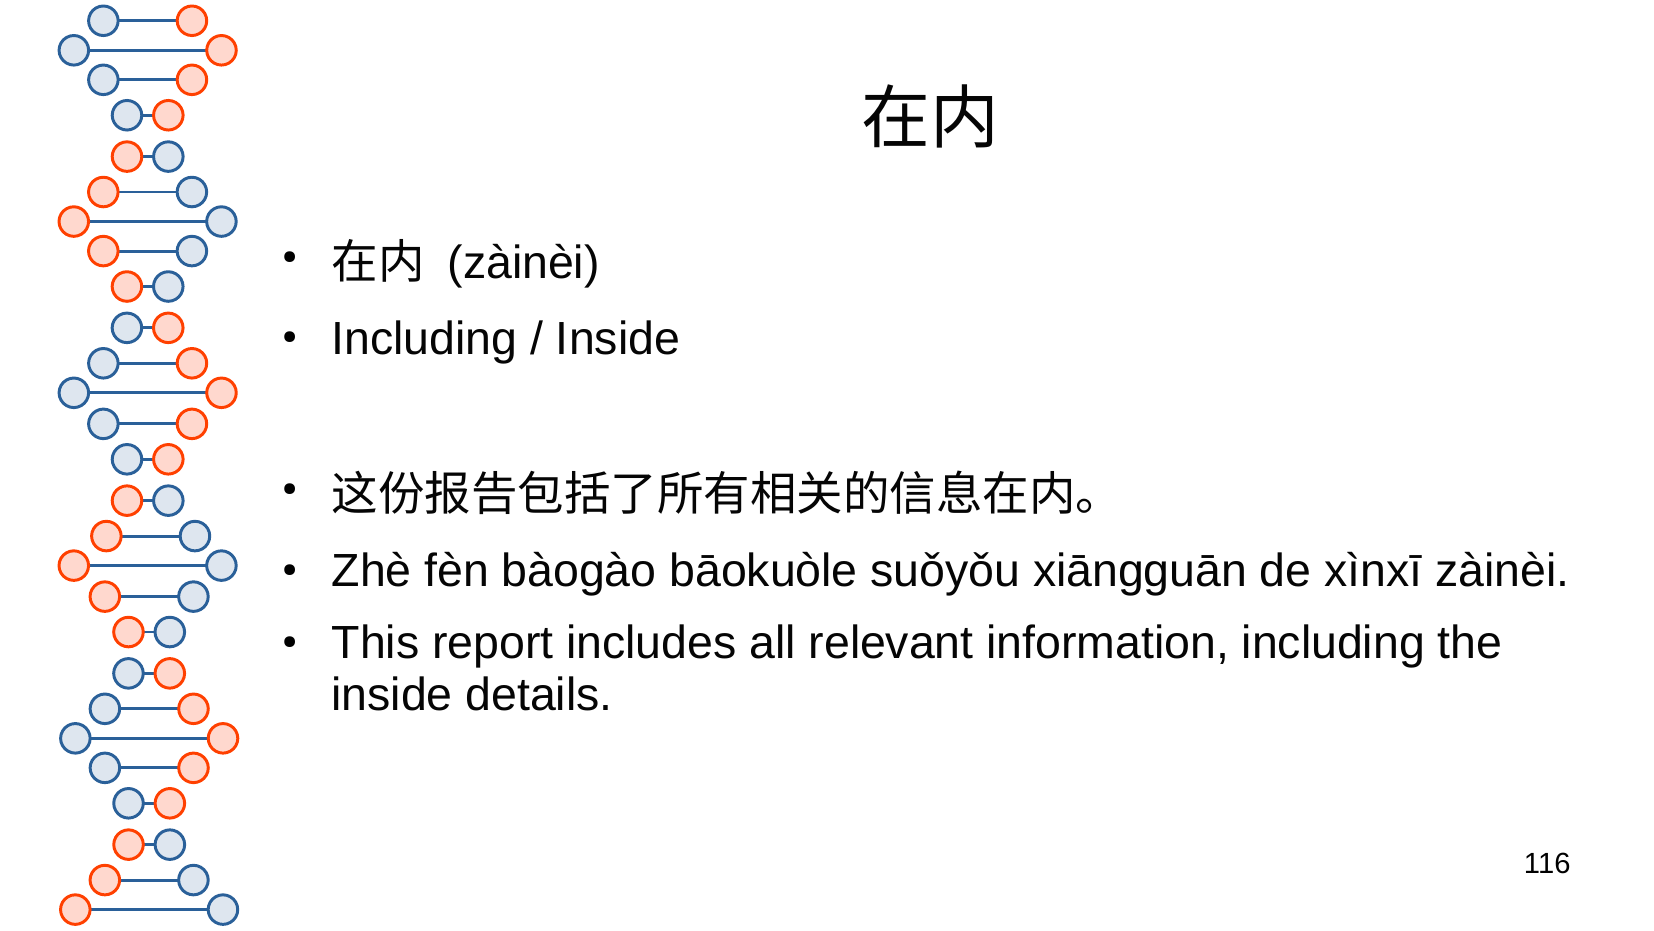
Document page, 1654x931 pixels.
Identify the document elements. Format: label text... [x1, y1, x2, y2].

list 在内 (zàinèi) Including / Inside 这份报告包括了所有相关的信息在内。 Zhè fèn bàogào bāokuòle suǒyǒu xiāngguān de xìnxī zàinèi. This report includes all relevant information, including the inside details. [265, 224, 1595, 764]
title 在内 [265, 35, 1595, 189]
